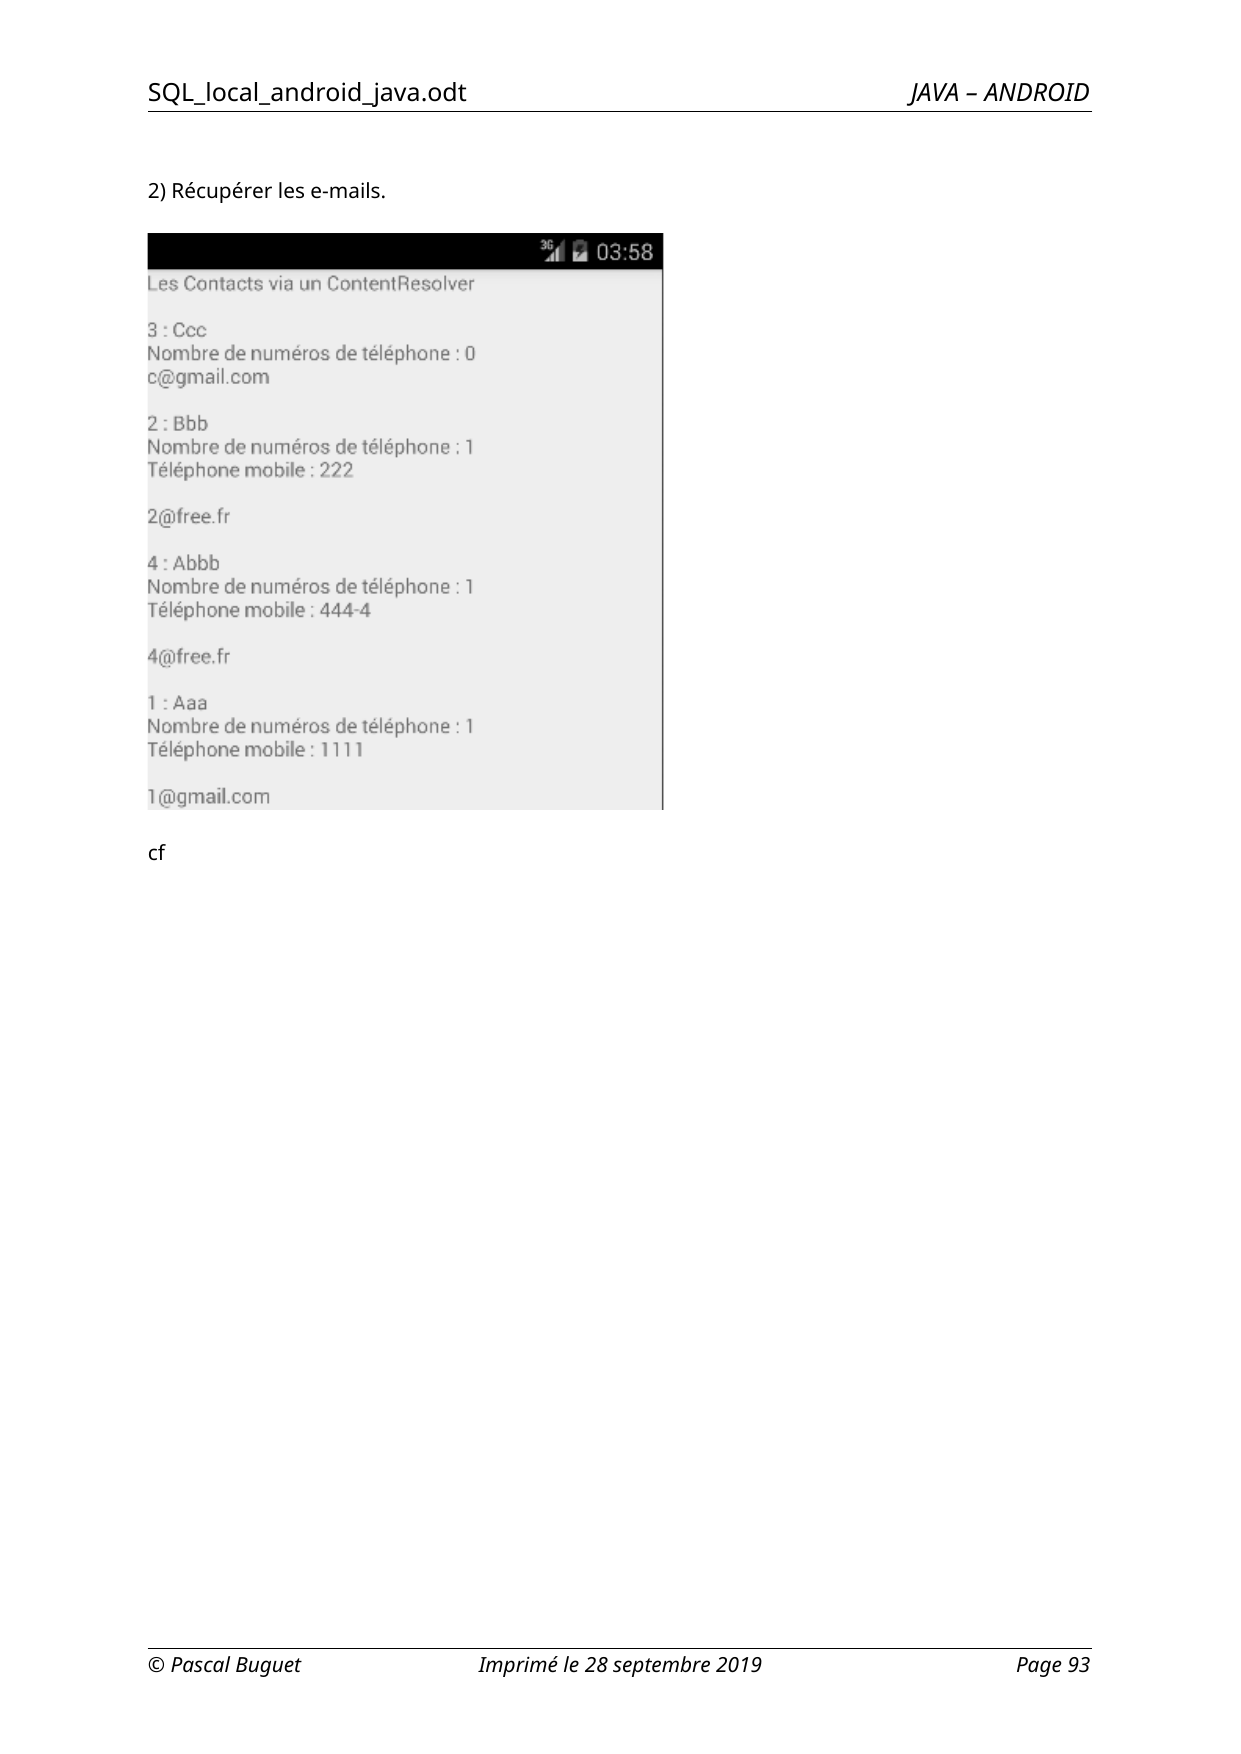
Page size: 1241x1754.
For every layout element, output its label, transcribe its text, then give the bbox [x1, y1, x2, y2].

text cf [148, 838, 1092, 866]
picture [147, 233, 664, 810]
text 2) Récupérer les e-mails. [148, 176, 1092, 204]
